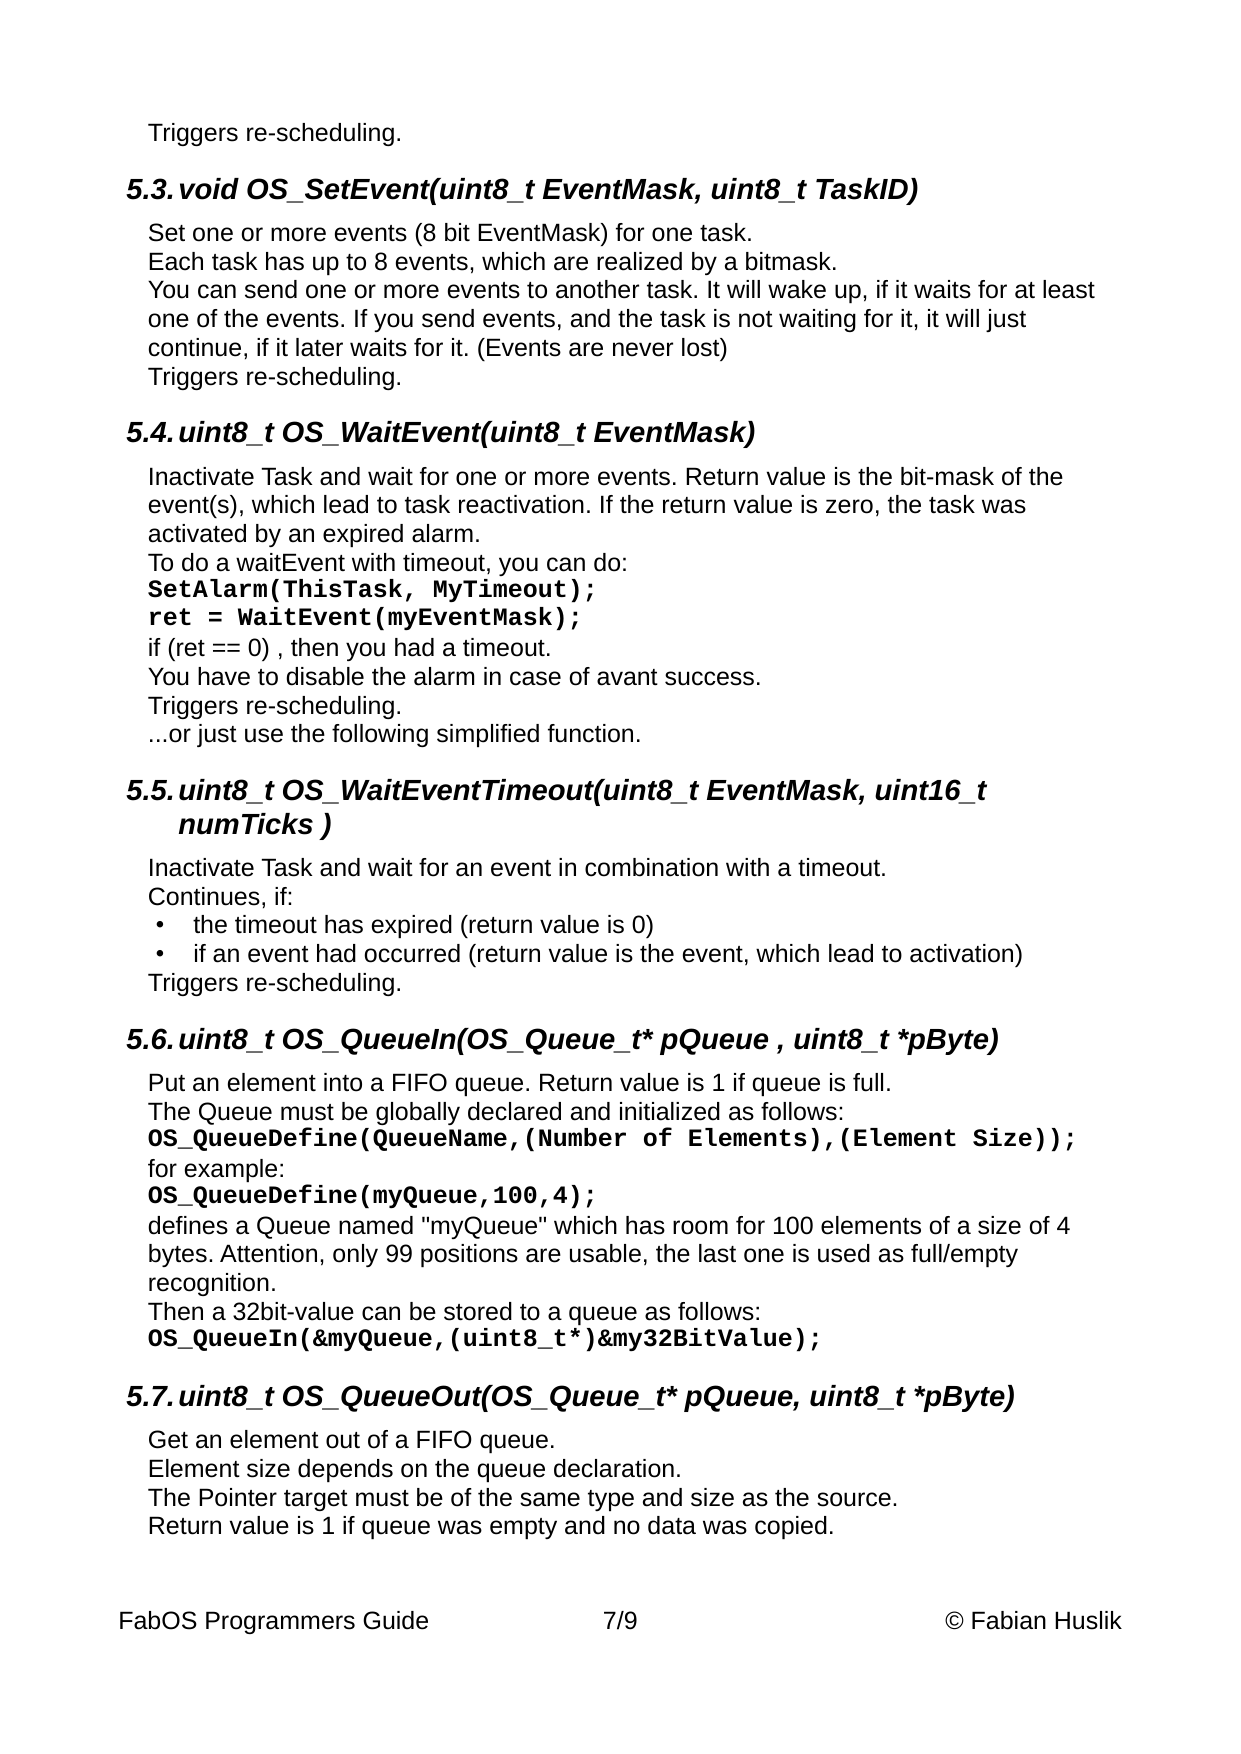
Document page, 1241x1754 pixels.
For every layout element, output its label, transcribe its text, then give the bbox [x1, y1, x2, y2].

text To do a waitEvent with timeout, you can do: [148, 548, 1122, 576]
text You have to disable the alarm in case of avant success. [148, 662, 1122, 691]
text Element size depends on the queue declaration. [148, 1454, 1122, 1482]
subtitle uint8_t OS_WaitEvent(uint8_t EventMask) [118, 415, 1122, 449]
subtitle void OS_SetEvent(uint8_t EventMask, uint8_t TaskID) [118, 172, 1122, 205]
text Triggers re-scheduling. [148, 362, 1122, 390]
subtitle uint8_t OS_WaitEventTimeout(uint8_t EventMask, uint16_t numTicks ) [118, 773, 1122, 840]
list the timeout has expired (return value is 0) [156, 910, 1122, 939]
text Triggers re-scheduling. [148, 691, 1122, 719]
text Each task has up to 8 events, which are realized by a bitmask. [148, 247, 1122, 275]
text Continues, if: [148, 881, 1122, 910]
text OS_QueueDefine(myQueue,100,4); [148, 1182, 1122, 1211]
text The Queue must be globally declared and initialized as follows: [148, 1096, 1122, 1125]
text if (ret == 0) , then you had a timeout. [148, 633, 1122, 662]
text Get an element out of a FIFO queue. [148, 1425, 1122, 1454]
text Return value is 1 if queue was empty and no data was copied. [148, 1511, 1122, 1540]
text Triggers re-scheduling. [148, 118, 1122, 147]
text Then a 32bit-value can be stored to a queue as follows: [148, 1297, 1122, 1326]
text SetAlarm(ThisTask, MyTimeout); ret = WaitEvent(myEventMask); [148, 576, 1122, 633]
text OS_QueueIn(&myQueue,(uint8_t*)&my32BitValue); [148, 1326, 1122, 1354]
text The Pointer target must be of the same type and size as the source. [148, 1482, 1122, 1511]
subtitle uint8_t OS_QueueOut(OS_Queue_t* pQueue, uint8_t *pByte) [118, 1379, 1122, 1412]
text Inactivate Task and wait for one or more events. Return value is the bit-mask of the event(s), which lead to task reactivation. If the return value is zero, the task was activated by an expired alarm. [148, 461, 1122, 548]
text Inactivate Task and wait for an event in combination with a timeout. [148, 853, 1122, 881]
text for example: [148, 1153, 1122, 1182]
text Put an element into a FIFO queue. Return value is 1 if queue is full. [148, 1068, 1122, 1096]
text You can send one or more events to another task. It will wake up, if it waits for at least one of the events. If you send events, and the task is not waiting for it, it will just continue, if it later waits for it. (Events are never lost) [148, 275, 1122, 362]
subtitle uint8_t OS_QueueIn(OS_Queue_t* pQueue , uint8_t *pByte) [118, 1022, 1122, 1055]
text Triggers re-scheduling. [148, 968, 1122, 997]
text ...or just use the following simplified function. [148, 719, 1122, 748]
text Set one or more events (8 bit EventMask) for one task. [148, 218, 1122, 247]
text OS_QueueDefine(QueueName,(Number of Elements),(Element Size)); [148, 1125, 1122, 1153]
list if an event had occurred (return value is the event, which lead to activation) [156, 939, 1122, 968]
text defines a Queue named "myQueue" which has room for 100 elements of a size of 4 bytes. Attention, only 99 positions are usable, the last one is used as full/empty recognition. [148, 1211, 1122, 1297]
